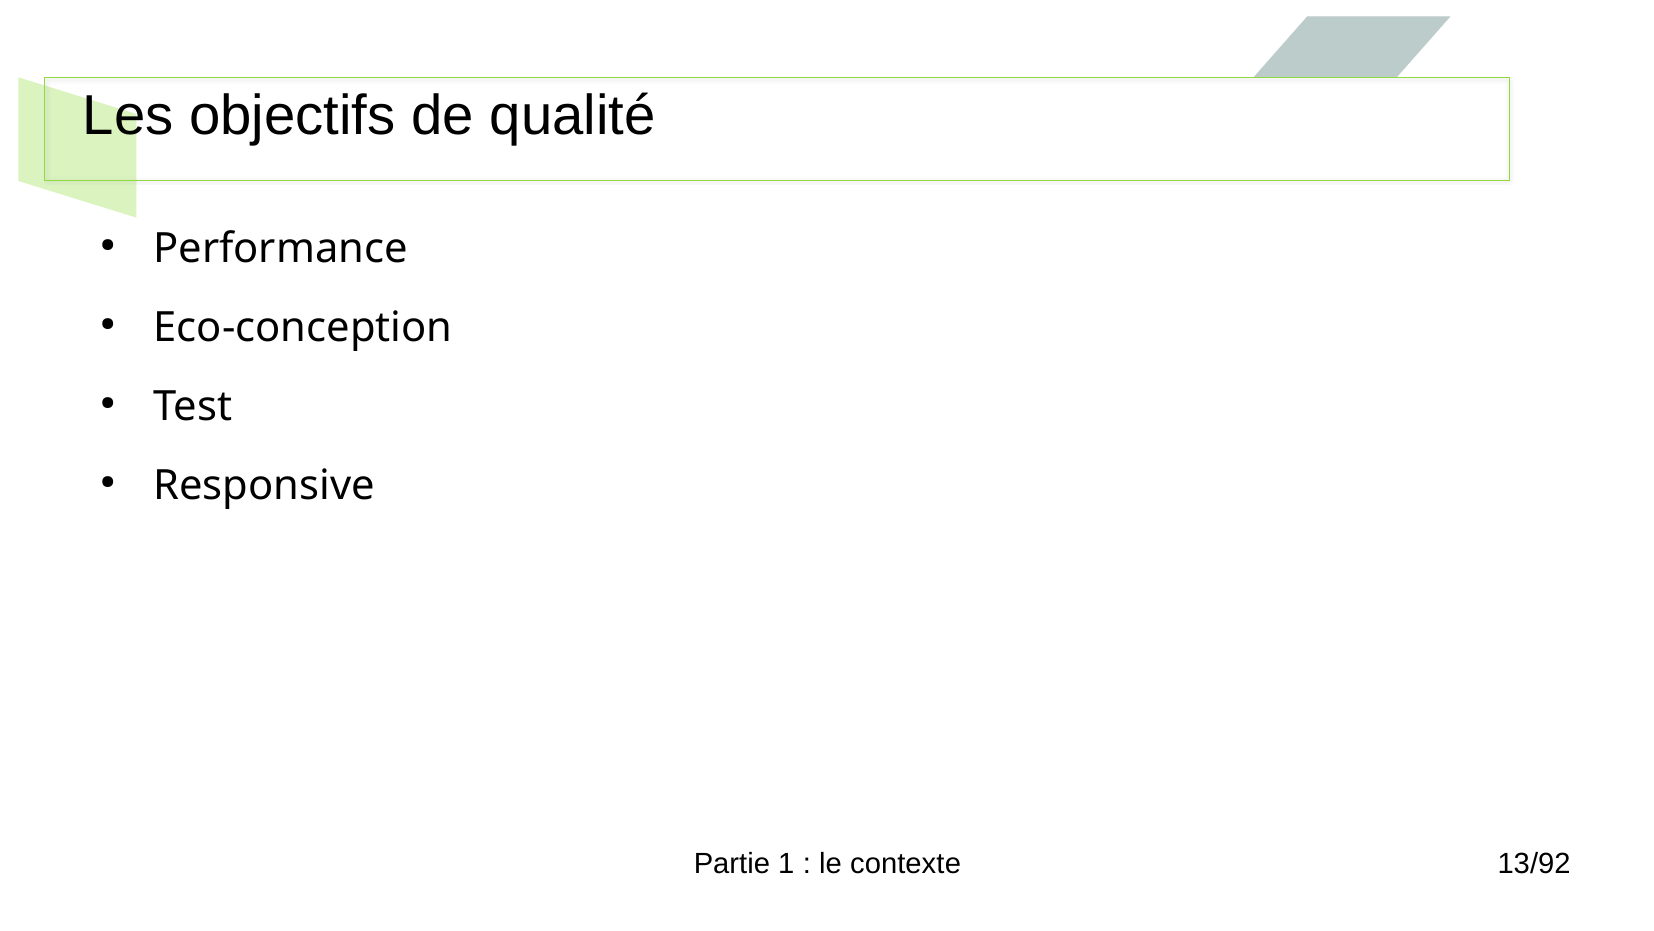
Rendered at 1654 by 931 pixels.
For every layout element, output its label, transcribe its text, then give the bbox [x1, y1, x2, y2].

list Performance Eco-conception Test Responsive [82, 217, 1571, 758]
title Les objectifs de qualité [82, 37, 1571, 193]
